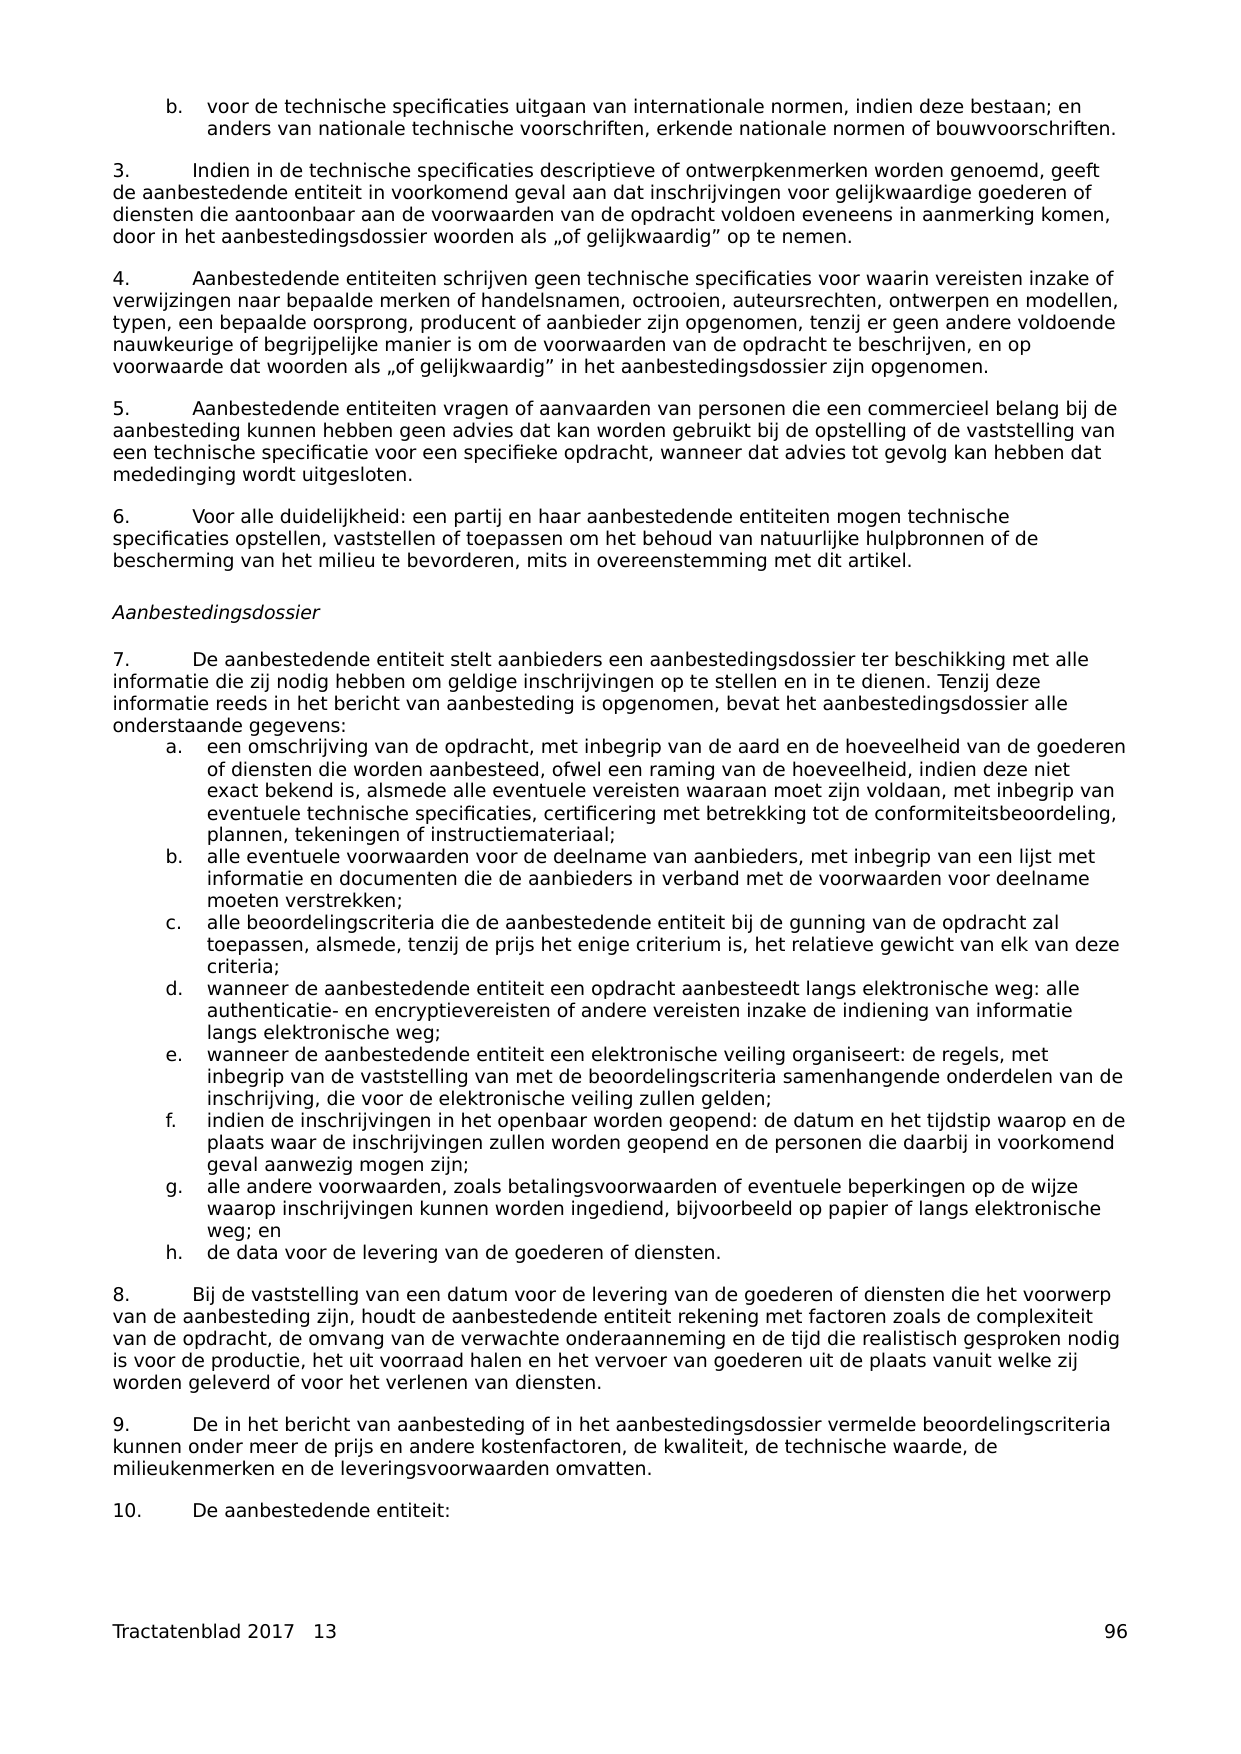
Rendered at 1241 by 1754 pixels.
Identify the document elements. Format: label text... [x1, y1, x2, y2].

text c. alle beoordelingscriteria die de aanbestedende entiteit bij de gunning van de opdracht zal toepassen, alsmede, tenzij de prijs het enige criterium is, het relatieve gewicht van elk van deze criteria; [165, 912, 1128, 978]
text d. wanneer de aanbestedende entiteit een opdracht aanbesteedt langs elektronische weg: alle authenticatie- en encryptievereisten of andere vereisten inzake de indiening van informatie langs elektronische weg; [165, 978, 1128, 1044]
text 4. Aanbestedende entiteiten schrijven geen technische specificaties voor waarin vereisten inzake of verwijzingen naar bepaalde merken of handelsnamen, octrooien, auteursrechten, ontwerpen en modellen, typen, een bepaalde oorsprong, producent of aanbieder zijn opgenomen, tenzij er geen andere voldoende nauwkeurige of begrijpelijke manier is om de voorwaarden van de opdracht te beschrijven, en op voorwaarde dat woorden als „of gelijkwaardig” in het aanbestedingsdossier zijn opgenomen. [112, 268, 1128, 378]
subtitle Aanbestedingsdossier [112, 602, 1128, 623]
text 9. De in het bericht van aanbesteding of in het aanbestedingsdossier vermelde beoordelingscriteria kunnen onder meer de prijs en andere kostenfactoren, de kwaliteit, de technische waarde, de milieukenmerken en de leveringsvoorwaarden omvatten. [112, 1414, 1128, 1480]
text 8. Bij de vaststelling van een datum voor de levering van de goederen of diensten die het voorwerp van de aanbesteding zijn, houdt de aanbestedende entiteit rekening met factoren zoals de complexiteit van de opdracht, de omvang van de verwachte onderaanneming en de tijd die realistisch gesproken nodig is voor de productie, het uit voorraad halen en het vervoer van goederen uit de plaats vanuit welke zij worden geleverd of voor het verlenen van diensten. [112, 1284, 1128, 1394]
text 5. Aanbestedende entiteiten vragen of aanvaarden van personen die een commercieel belang bij de aanbesteding kunnen hebben geen advies dat kan worden gebruikt bij de opstelling of de vaststelling van een technische specificatie voor een specifieke opdracht, wanneer dat advies tot gevolg kan hebben dat mededinging wordt uitgesloten. [112, 398, 1128, 486]
text 10. De aanbestedende entiteit: [112, 1500, 1128, 1522]
text e. wanneer de aanbestedende entiteit een elektronische veiling organiseert: de regels, met inbegrip van de vaststelling van met de beoordelingscriteria samenhangende onderdelen van de inschrijving, die voor de elektronische veiling zullen gelden; [165, 1044, 1128, 1110]
text a. een omschrijving van de opdracht, met inbegrip van de aard en de hoeveelheid van de goederen of diensten die worden aanbesteed, ofwel een raming van de hoeveelheid, indien deze niet exact bekend is, alsmede alle eventuele vereisten waaraan moet zijn voldaan, met inbegrip van eventuele technische specificaties, certificering met betrekking tot de conformiteitsbeoordeling, plannen, tekeningen of instructiemateriaal; [165, 736, 1128, 846]
text f. indien de inschrijvingen in het openbaar worden geopend: de datum en het tijdstip waarop en de plaats waar de inschrijvingen zullen worden geopend en de personen die daarbij in voorkomend geval aanwezig mogen zijn; [165, 1110, 1128, 1176]
text 6. Voor alle duidelijkheid: een partij en haar aanbestedende entiteiten mogen technische specificaties opstellen, vaststellen of toepassen om het behoud van natuurlijke hulpbronnen of de bescherming van het milieu te bevorderen, mits in overeenstemming met dit artikel. [112, 506, 1128, 572]
text 7. De aanbestedende entiteit stelt aanbieders een aanbestedingsdossier ter beschikking met alle informatie die zij nodig hebben om geldige inschrijvingen op te stellen en in te dienen. Tenzij deze informatie reeds in het bericht van aanbesteding is opgenomen, bevat het aanbestedingsdossier alle onderstaande gegevens: [112, 648, 1128, 736]
text 3. Indien in de technische specificaties descriptieve of ontwerpkenmerken worden genoemd, geeft de aanbestedende entiteit in voorkomend geval aan dat inschrijvingen voor gelijkwaardige goederen of diensten die aantoonbaar aan de voorwaarden van de opdracht voldoen eveneens in aanmerking komen, door in het aanbestedingsdossier woorden als „of gelijkwaardig” op te nemen. [112, 160, 1128, 248]
text h. de data voor de levering van de goederen of diensten. [165, 1242, 1128, 1264]
text g. alle andere voorwaarden, zoals betalingsvoorwaarden of eventuele beperkingen op de wijze waarop inschrijvingen kunnen worden ingediend, bijvoorbeeld op papier of langs elektronische weg; en [165, 1176, 1128, 1242]
text b. alle eventuele voorwaarden voor de deelname van aanbieders, met inbegrip van een lijst met informatie en documenten die de aanbieders in verband met de voorwaarden voor deelname moeten verstrekken; [165, 846, 1128, 912]
text b. voor de technische specificaties uitgaan van internationale normen, indien deze bestaan; en anders van nationale technische voorschriften, erkende nationale normen of bouwvoorschriften. [165, 96, 1128, 140]
